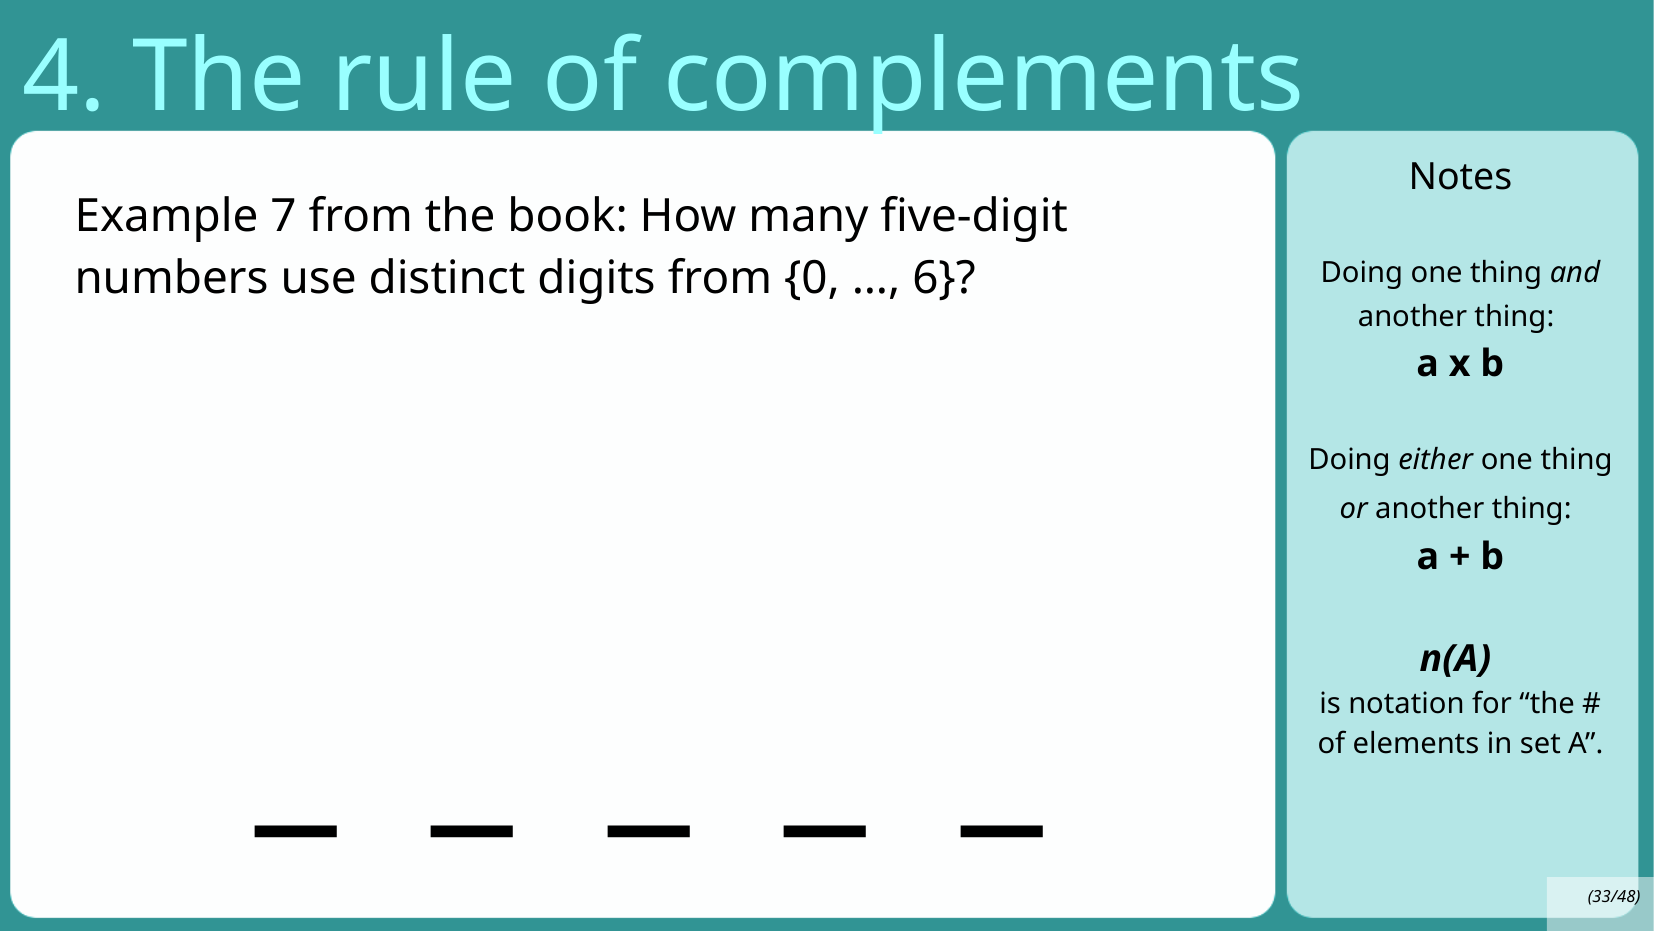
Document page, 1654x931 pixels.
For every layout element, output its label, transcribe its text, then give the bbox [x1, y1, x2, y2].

text_box (<number>/48) [1546, 877, 1654, 931]
picture [0, 0, 1654, 931]
text_box Example 7 from the book: How many five-digit numbers use distinct digits from {0, …, 6}? [74, 182, 1244, 614]
text_box Notes Doing one thing and another thing: a x b Doing either one thing or another thing: a + b n(A) is notation for “the # of elements in set A”. [1290, 141, 1631, 662]
text_box _ _ _ _ _ [220, 605, 1078, 931]
title 4. The rule of complements [22, 13, 1511, 130]
